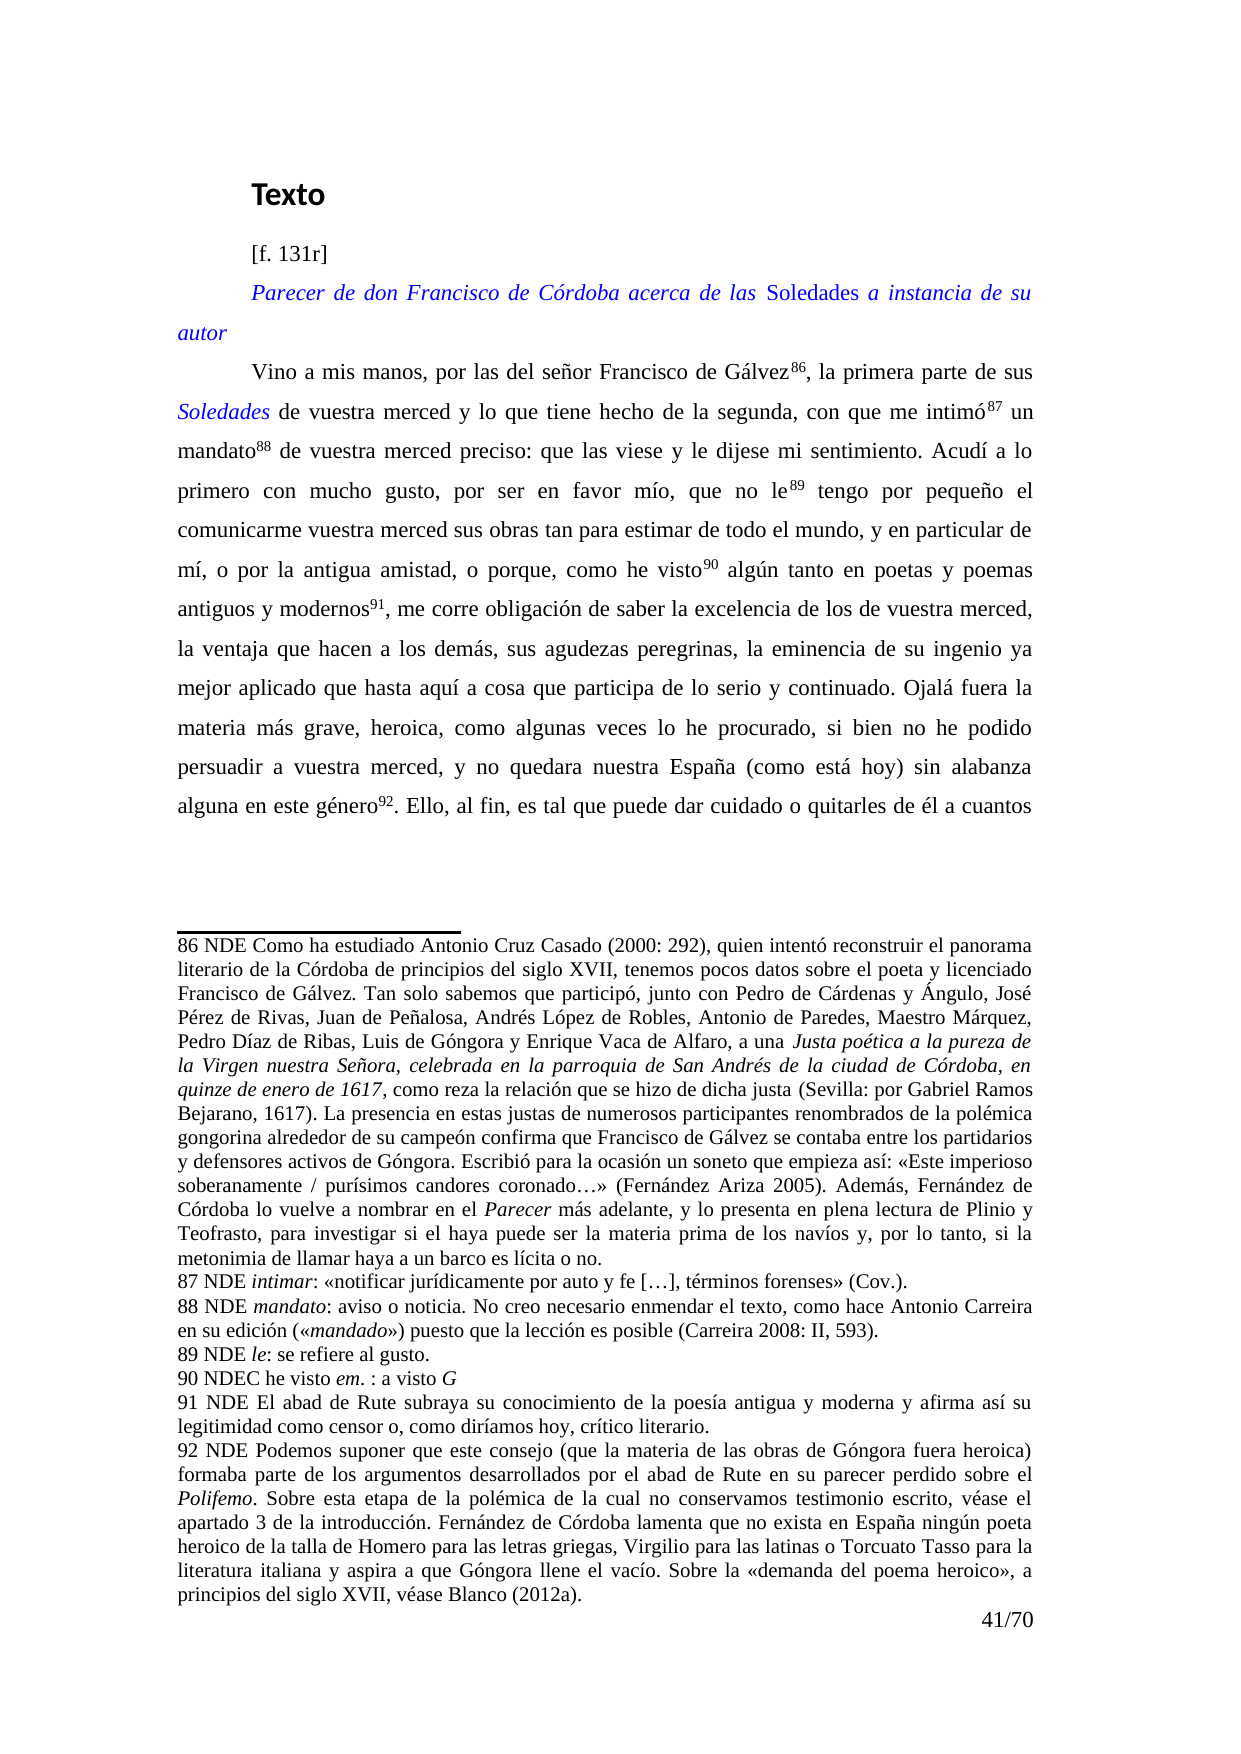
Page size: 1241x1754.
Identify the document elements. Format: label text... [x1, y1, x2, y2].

text Parecer de don Francisco de Córdoba acerca de las Soledades a instancia de su autor [177, 279, 1034, 345]
text [f. 131r] [177, 240, 1034, 266]
subtitle Texto [177, 173, 1034, 213]
text NDE Podemos suponer que este consejo (que la materia de las obras de Góngora fuera heroica) formaba parte de los argumentos desarrollados por el abad de Rute en su parecer perdido sobre el Polifemo. Sobre esta etapa de la polémica de la cual no conservamos testimonio escrito, véase el apartado 3 de la introducción. Fernández de Córdoba lamenta que no exista en España ningún poeta heroico de la talla de Homero para las letras griegas, Virgilio para las latinas o Torcuato Tasso para la literatura italiana y aspira a que Góngora llene el vacío. Sobre la «demanda del poema heroico», a principios del siglo XVII, véase Blanco (2012a). [177, 1438, 1034, 1606]
text NDE El abad de Rute subraya su conocimiento de la poesía antigua y moderna y afirma así su legitimidad como censor o, como diríamos hoy, crítico literario. [177, 1390, 1034, 1438]
text NDE intimar: «notificar jurídicamente por auto y fe […], términos forenses» (Cov.). [177, 1269, 1034, 1293]
text NDE Como ha estudiado Antonio Cruz Casado (2000: 292), quien intentó reconstruir el panorama literario de la Córdoba de principios del siglo XVII, tenemos pocos datos sobre el poeta y licenciado Francisco de Gálvez. Tan solo sabemos que participó, junto con Pedro de Cárdenas y Ángulo, José Pérez de Rivas, Juan de Peñalosa, Andrés López de Robles, Antonio de Paredes, Maestro Márquez, Pedro Díaz de Ribas, Luis de Góngora y Enrique Vaca de Alfaro, a una Justa poética a la pureza de la Virgen nuestra Señora, celebrada en la parroquia de San Andrés de la ciudad de Córdoba, en quinze de enero de 1617, como reza la relación que se hizo de dicha justa (Sevilla: por Gabriel Ramos Bejarano, 1617). La presencia en estas justas de numerosos participantes renombrados de la polémica gongorina alrededor de su campeón confirma que Francisco de Gálvez se contaba entre los partidarios y defensores activos de Góngora. Escribió para la ocasión un soneto que empieza así: «Este imperioso soberanamente / purísimos candores coronado…» (Fernández Ariza 2005). Además, Fernández de Córdoba lo vuelve a nombrar en el Parecer más adelante, y lo presenta en plena lectura de Plinio y Teofrasto, para investigar si el haya puede ser la materia prima de los navíos y, por lo tanto, si la metonimia de llamar haya a un barco es lícita o no. [177, 933, 1034, 1269]
text NDE le: se refiere al gusto. [177, 1342, 1034, 1366]
text NDEC he visto em. : a visto G [177, 1366, 1034, 1390]
text Vino a mis manos, por las del señor Francisco de Gálvez, la primera parte de sus Soledades de vuestra merced y lo que tiene hecho de la segunda, con que me intimó un mandato de vuestra merced preciso: que las viese y le dijese mi sentimiento. Acudí a lo primero con mucho gusto, por ser en favor mío, que no le tengo por pequeño el comunicarme vuestra merced sus obras tan para estimar de todo el mundo, y en particular de mí, o por la antigua amistad, o porque, como he visto algún tanto en poetas y poemas antiguos y modernos, me corre obligación de saber la excelencia de los de vuestra merced, la ventaja que hacen a los demás, sus agudezas peregrinas, la eminencia de su ingenio ya mejor aplicado que hasta aquí a cosa que participa de lo serio y continuado. Ojalá fuera la materia más grave, heroica, como algunas veces lo he procurado, si bien no he podido persuadir a vuestra merced, y no quedara nuestra España (como está hoy) sin alabanza alguna en este género. Ello, al fin, es tal que puede dar cuidado o quitarles de él a cuantos [177, 358, 1034, 858]
text NDE mandato: aviso o noticia. No creo necesario enmendar el texto, como hace Antonio Carreira en su edición («mandado») puesto que la lección es posible (Carreira 2008: II, 593). [177, 1293, 1034, 1342]
